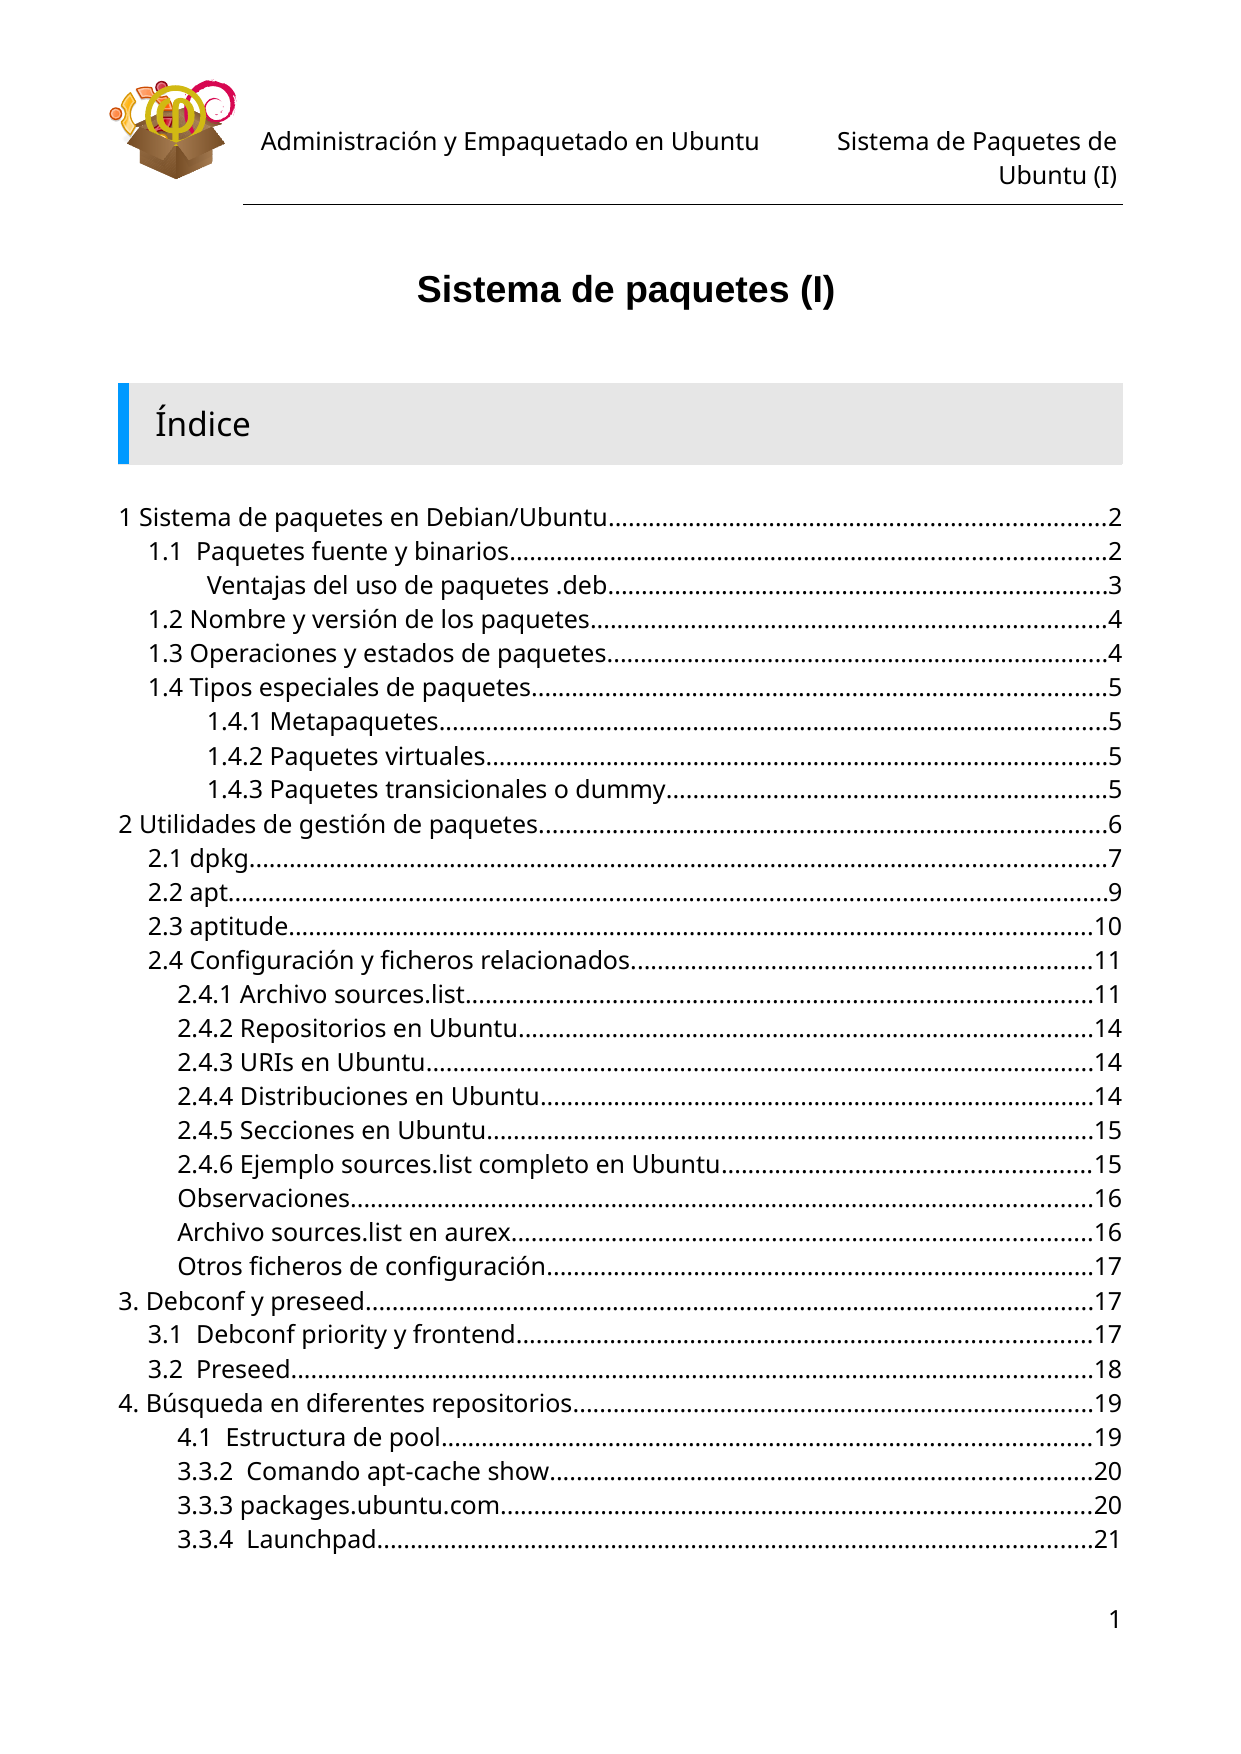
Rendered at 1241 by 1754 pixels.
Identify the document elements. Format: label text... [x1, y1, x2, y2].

text 2.4 Configuración y ficheros relacionados. 11 [148, 942, 1122, 977]
text Archivo sources.list en aurex 16 [177, 1215, 1122, 1249]
text 1.4.1 Metapaquetes 5 [207, 704, 1122, 738]
text 2.2 apt 9 [148, 874, 1122, 908]
text 1.3 Operaciones y estados de paquetes 4 [148, 636, 1122, 670]
text Observaciones 16 [177, 1181, 1122, 1215]
text 3.1 Debconf priority y frontend 17 [148, 1317, 1122, 1351]
text 1.1 Paquetes fuente y binarios 2 [148, 534, 1122, 568]
text 1.4.3 Paquetes transicionales o dummy 5 [207, 772, 1122, 806]
text 3.3.3 packages.ubuntu.com 20 [177, 1487, 1122, 1522]
text Ventajas del uso de paquetes .deb 3 [207, 568, 1122, 602]
text Otros ficheros de configuración 17 [177, 1249, 1122, 1283]
text 1 Sistema de paquetes en Debian/Ubuntu 2 [118, 500, 1122, 534]
text 3.3.4 Launchpad 21 [177, 1522, 1122, 1556]
text 3.2 Preseed 18 [148, 1351, 1122, 1385]
subtitle Índice [129, 384, 1122, 464]
text 2.4.2 Repositorios en Ubuntu 14 [177, 1011, 1122, 1045]
text 2.4.4 Distribuciones en Ubuntu 14 [177, 1079, 1122, 1113]
text 4.1 Estructura de pool 19 [177, 1419, 1122, 1453]
text 3. Debconf y preseed 17 [118, 1283, 1122, 1317]
text 1.2 Nombre y versión de los paquetes 4 [148, 602, 1122, 636]
text 2.4.6 Ejemplo sources.list completo en Ubuntu 15 [177, 1147, 1122, 1181]
text 2 Utilidades de gestión de paquetes. 6 [118, 806, 1122, 840]
text 1.4 Tipos especiales de paquetes. 5 [148, 670, 1122, 704]
text 2.4.3 URIs en Ubuntu 14 [177, 1045, 1122, 1079]
text 1.4.2 Paquetes virtuales 5 [207, 738, 1122, 772]
text 4. Búsqueda en diferentes repositorios 19 [118, 1385, 1122, 1419]
text 3.3.2 Comando apt-cache show 20 [177, 1453, 1122, 1487]
text 2.4.1 Archivo sources.list 11 [177, 977, 1122, 1011]
text 2.1 dpkg 7 [148, 840, 1122, 874]
text 2.4.5 Secciones en Ubuntu 15 [177, 1113, 1122, 1147]
text Sistema de paquetes (I) [118, 267, 1122, 310]
text 2.3 aptitude 10 [148, 908, 1122, 942]
